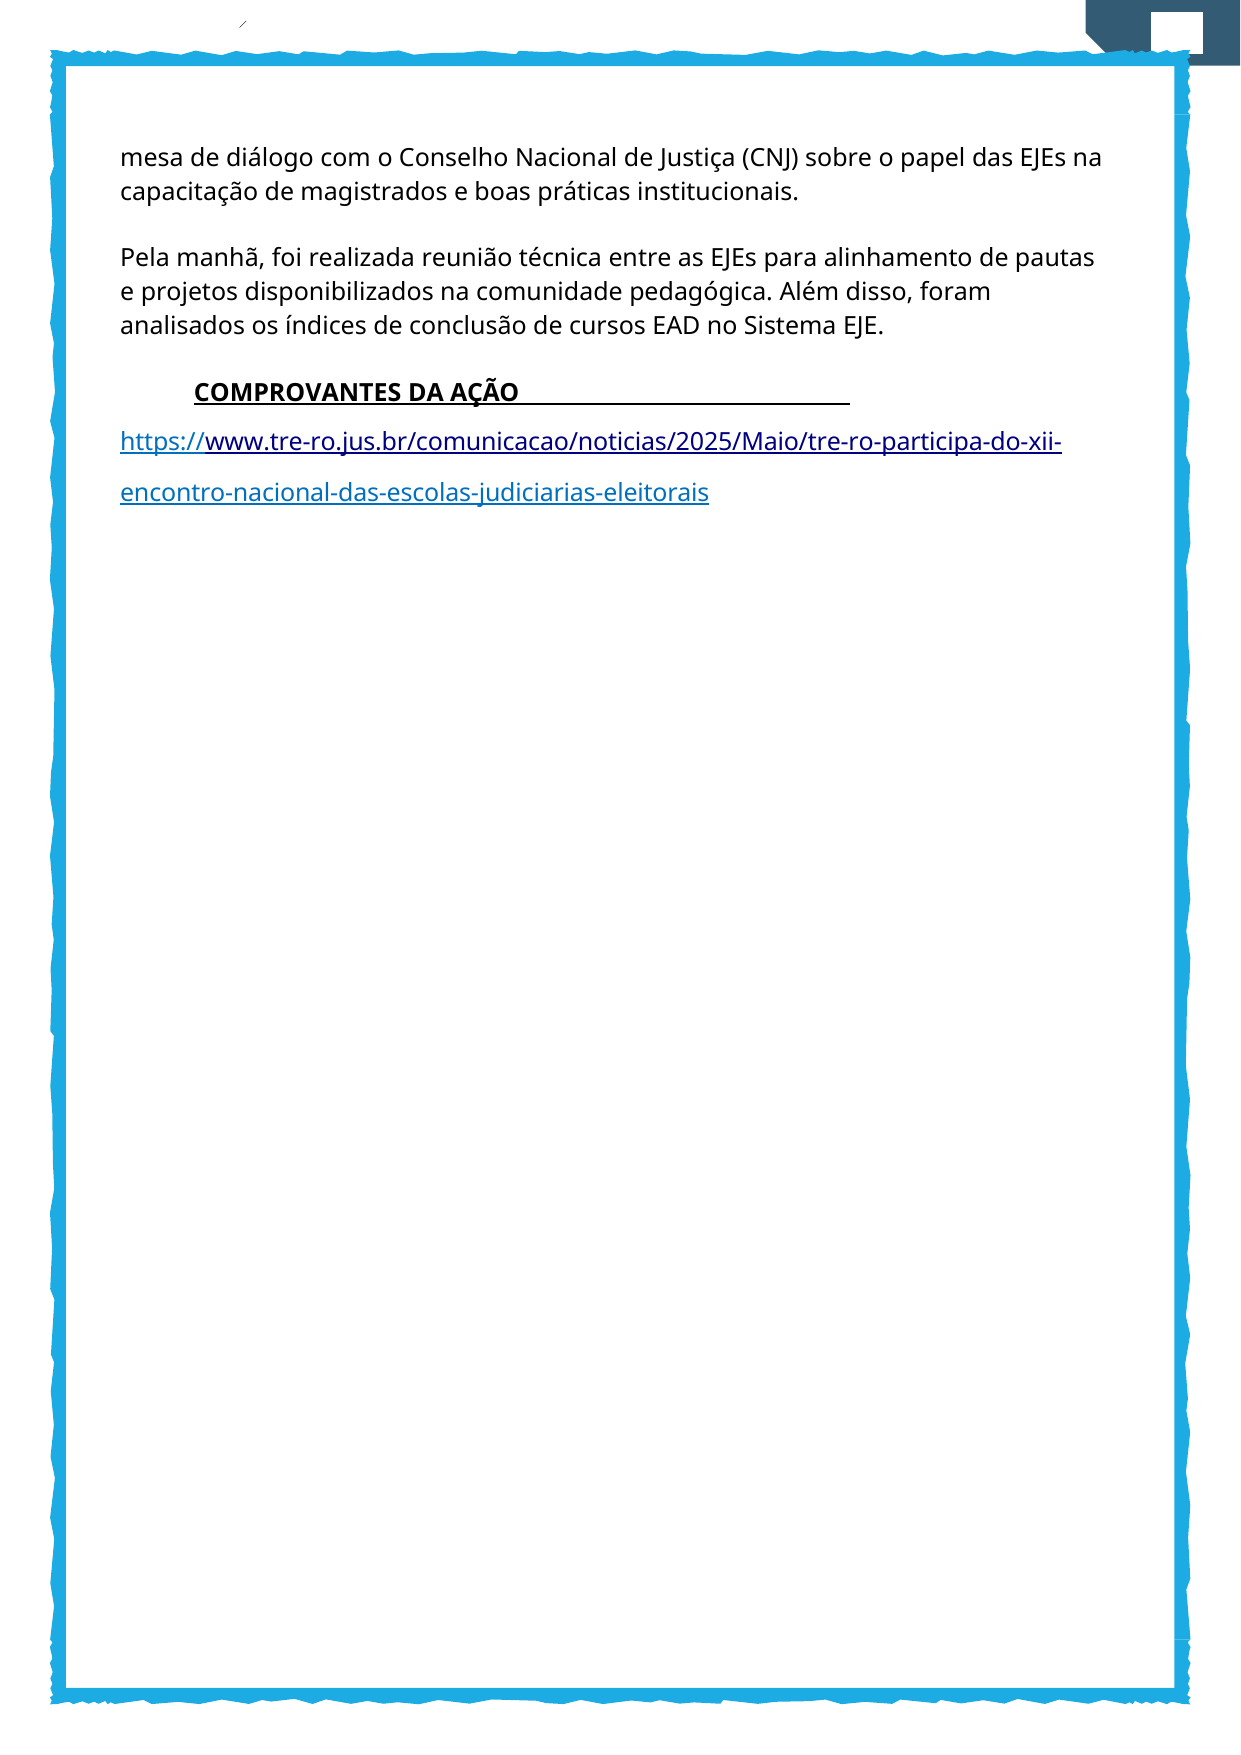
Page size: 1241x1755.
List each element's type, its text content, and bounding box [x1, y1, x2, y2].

text COMPROVANTES DA AÇÃO [194, 374, 1174, 408]
text Pela manhã, foi realizada reunião técnica entre as EJEs para alinhamento de pautas e projetos disponibilizados na comunidade pedagógica. Além disso, foram analisados os índices de conclusão de cursos EAD no Sistema EJE. [120, 240, 1098, 342]
text https://www.tre-ro.jus.br/comunicacao/noticias/2025/Maio/tre-ro-participa-do-xii- encontro-nacional-das-escolas-judiciarias-eleitorais [120, 424, 1113, 509]
text mesa de diálogo com o Conselho Nacional de Justiça (CNJ) sobre o papel das EJEs na capacitação de magistrados e boas práticas institucionais. [120, 139, 1119, 207]
